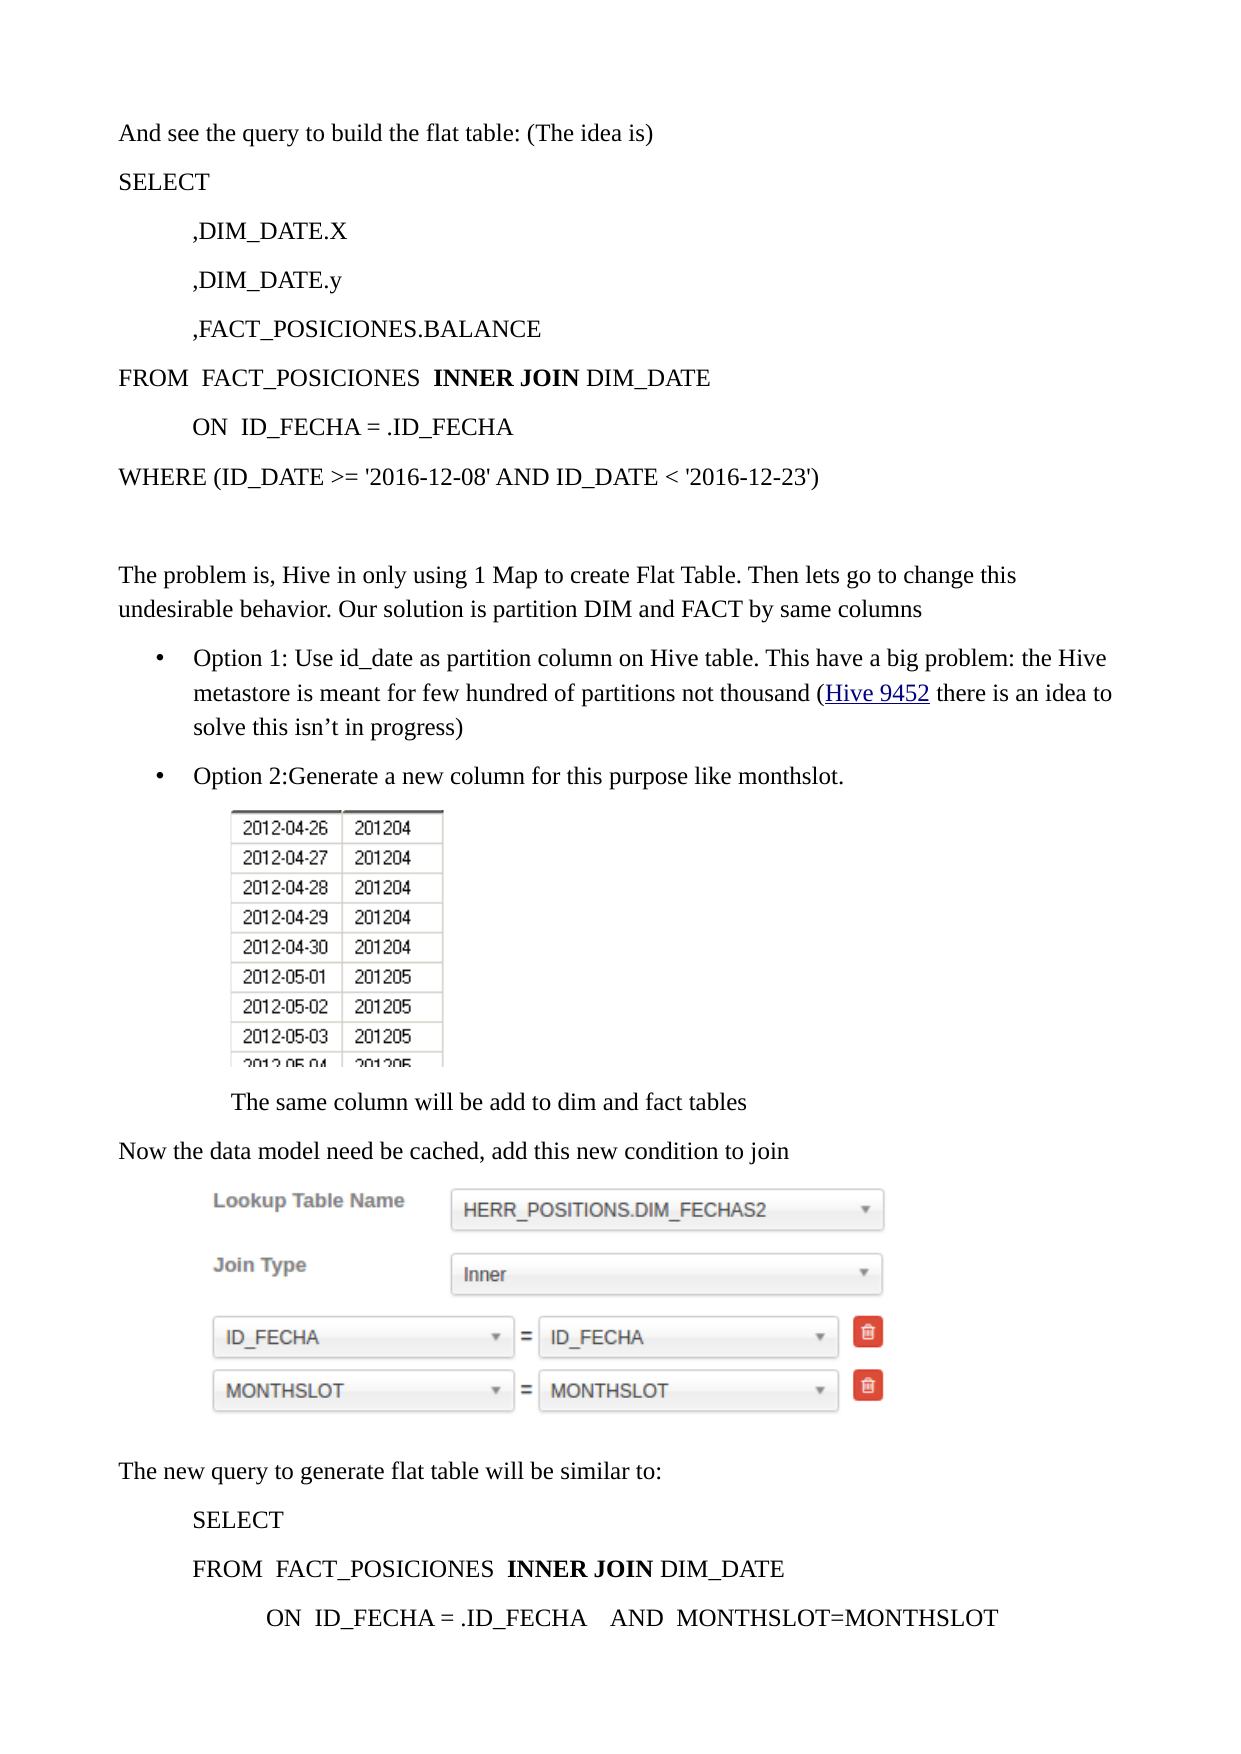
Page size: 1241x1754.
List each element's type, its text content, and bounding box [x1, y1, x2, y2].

text SELECT [192, 1505, 1122, 1534]
list Option 1: Use id_date as partition column on Hive table. This have a big problem: the Hive metastore is meant for few hundred of partitions not thousand (Hive 9452 there is an idea to solve this isn’t in progress) [156, 643, 1122, 741]
text WHERE (ID_DATE >= '2016-12-08' AND ID_DATE < '2016-12-23') [118, 462, 1122, 490]
text FROM FACT_POSICIONES INNER JOIN DIM_DATE [118, 1554, 1122, 1583]
list Option 2:Generate a new column for this purpose like monthslot. [156, 761, 1122, 790]
text The new query to generate flat table will be similar to: [118, 1456, 1122, 1485]
text ON ID_FECHA = .ID_FECHA AND MONTHSLOT=MONTHSLOT [118, 1603, 1122, 1632]
text ,FACT_POSICIONES.BALANCE [192, 314, 1122, 343]
text SELECT [118, 167, 1122, 196]
text Now the data model need be cached, add this new condition to join [118, 1136, 1122, 1165]
text And see the query to build the flat table: (The idea is) [118, 118, 1122, 147]
text ON ID_FECHA = .ID_FECHA [118, 412, 1122, 441]
text The problem is, Hive in only using 1 Map to create Flat Table. Then lets go to change this undesirable behavior. Our solution is partition DIM and FACT by same columns [118, 560, 1122, 623]
picture [230, 810, 447, 1067]
picture [192, 1185, 924, 1431]
text FROM FACT_POSICIONES INNER JOIN DIM_DATE [118, 363, 1122, 392]
text ,DIM_DATE.y [192, 265, 1122, 294]
text ,DIM_DATE.X [192, 216, 1122, 245]
list The same column will be add to dim and fact tables [193, 1087, 1122, 1116]
